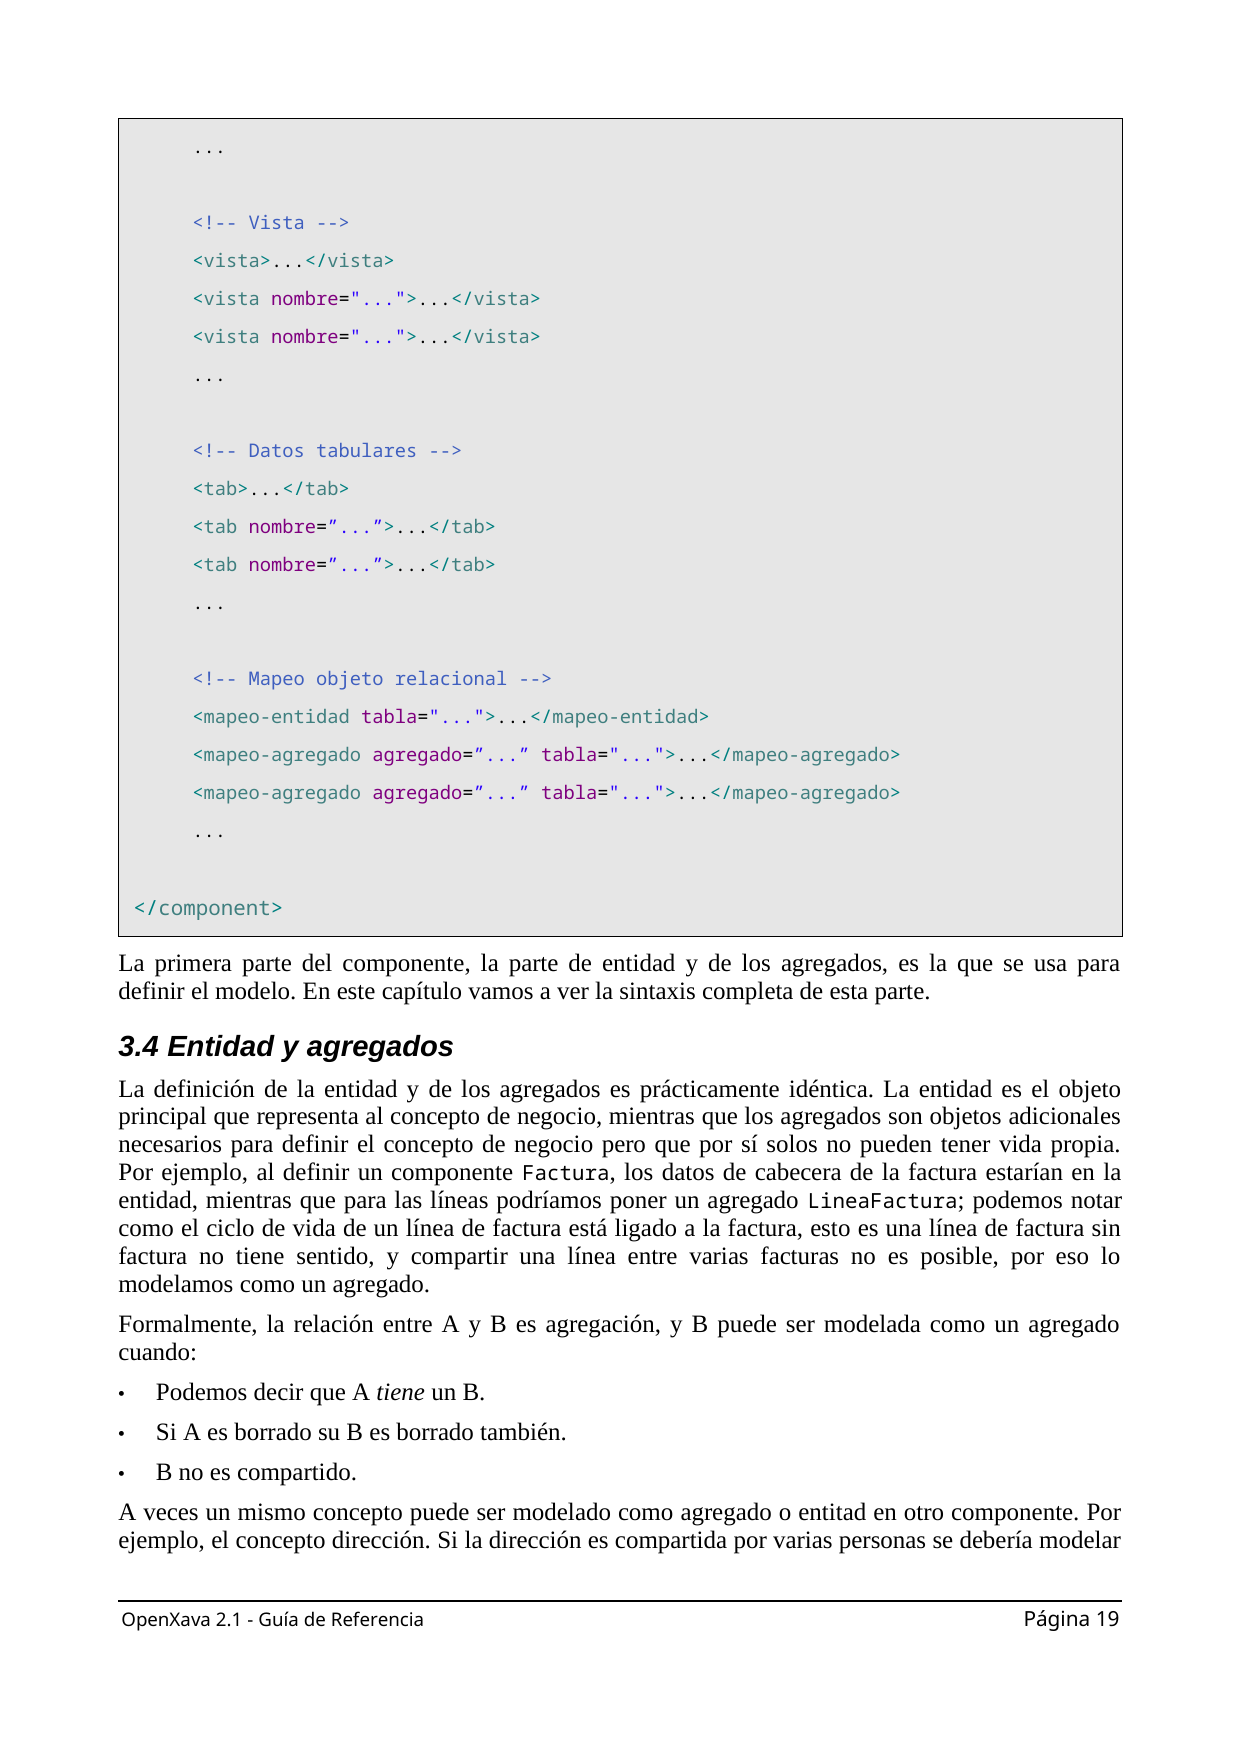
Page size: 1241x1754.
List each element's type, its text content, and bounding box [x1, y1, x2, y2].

text <mapeo-entidad tabla="...">...</mapeo-entidad> [119, 688, 1122, 726]
list B no es compartido. [118, 1458, 1122, 1486]
text La definición de la entidad y de los agregados es prácticamente idéntica. La entidad es el objeto principal que representa al concepto de negocio, mientras que los agregados son objetos adicionales necesarios para definir el concepto de negocio pero que por sí solos no pueden tener vida propia. Por ejemplo, al definir un componente Factura, los datos de cabecera de la factura estarían en la entidad, mientras que para las líneas podríamos poner un agregado LineaFactura; podemos notar como el ciclo de vida de un línea de factura está ligado a la factura, esto es una línea de factura sin factura no tiene sentido, y compartir una línea entre varias facturas no es posible, por eso lo modelamos como un agregado. [118, 1075, 1122, 1297]
text <vista>...</vista> [119, 232, 1122, 270]
text <vista nombre="...">...</vista> [119, 270, 1122, 308]
text <tab nombre=”...”>...</tab> [119, 498, 1122, 536]
text ... [119, 574, 1122, 612]
text </component> [119, 878, 1122, 936]
text La primera parte del componente, la parte de entidad y de los agregados, es la que se usa para definir el modelo. En este capítulo vamos a ver la sintaxis completa de esta parte. [118, 949, 1122, 1004]
text <!-- Datos tabulares --> [119, 422, 1122, 460]
text <!-- Vista --> [119, 194, 1122, 232]
text <tab>...</tab> [119, 460, 1122, 498]
text ... [119, 802, 1122, 841]
text ... [119, 346, 1122, 384]
text Formalmente, la relación entre A y B es agregación, y B puede ser modelada como un agregado cuando: [118, 1310, 1122, 1365]
text <tab nombre=”...”>...</tab> [119, 536, 1122, 574]
text ... [119, 119, 1122, 156]
subtitle Entidad y agregados [118, 1029, 1122, 1062]
text <mapeo-agregado agregado=”...” tabla="...">...</mapeo-agregado> [119, 726, 1122, 764]
text <!-- Mapeo objeto relacional --> [119, 650, 1122, 688]
text <vista nombre="...">...</vista> [119, 308, 1122, 346]
text <mapeo-agregado agregado=”...” tabla="...">...</mapeo-agregado> [119, 764, 1122, 802]
text A veces un mismo concepto puede ser modelado como agregado o entitad en otro componente. Por ejemplo, el concepto dirección. Si la dirección es compartida por varias personas se debería modelar [118, 1498, 1122, 1554]
list Podemos decir que A tiene un B. [118, 1378, 1122, 1406]
list Si A es borrado su B es borrado también. [118, 1418, 1122, 1446]
